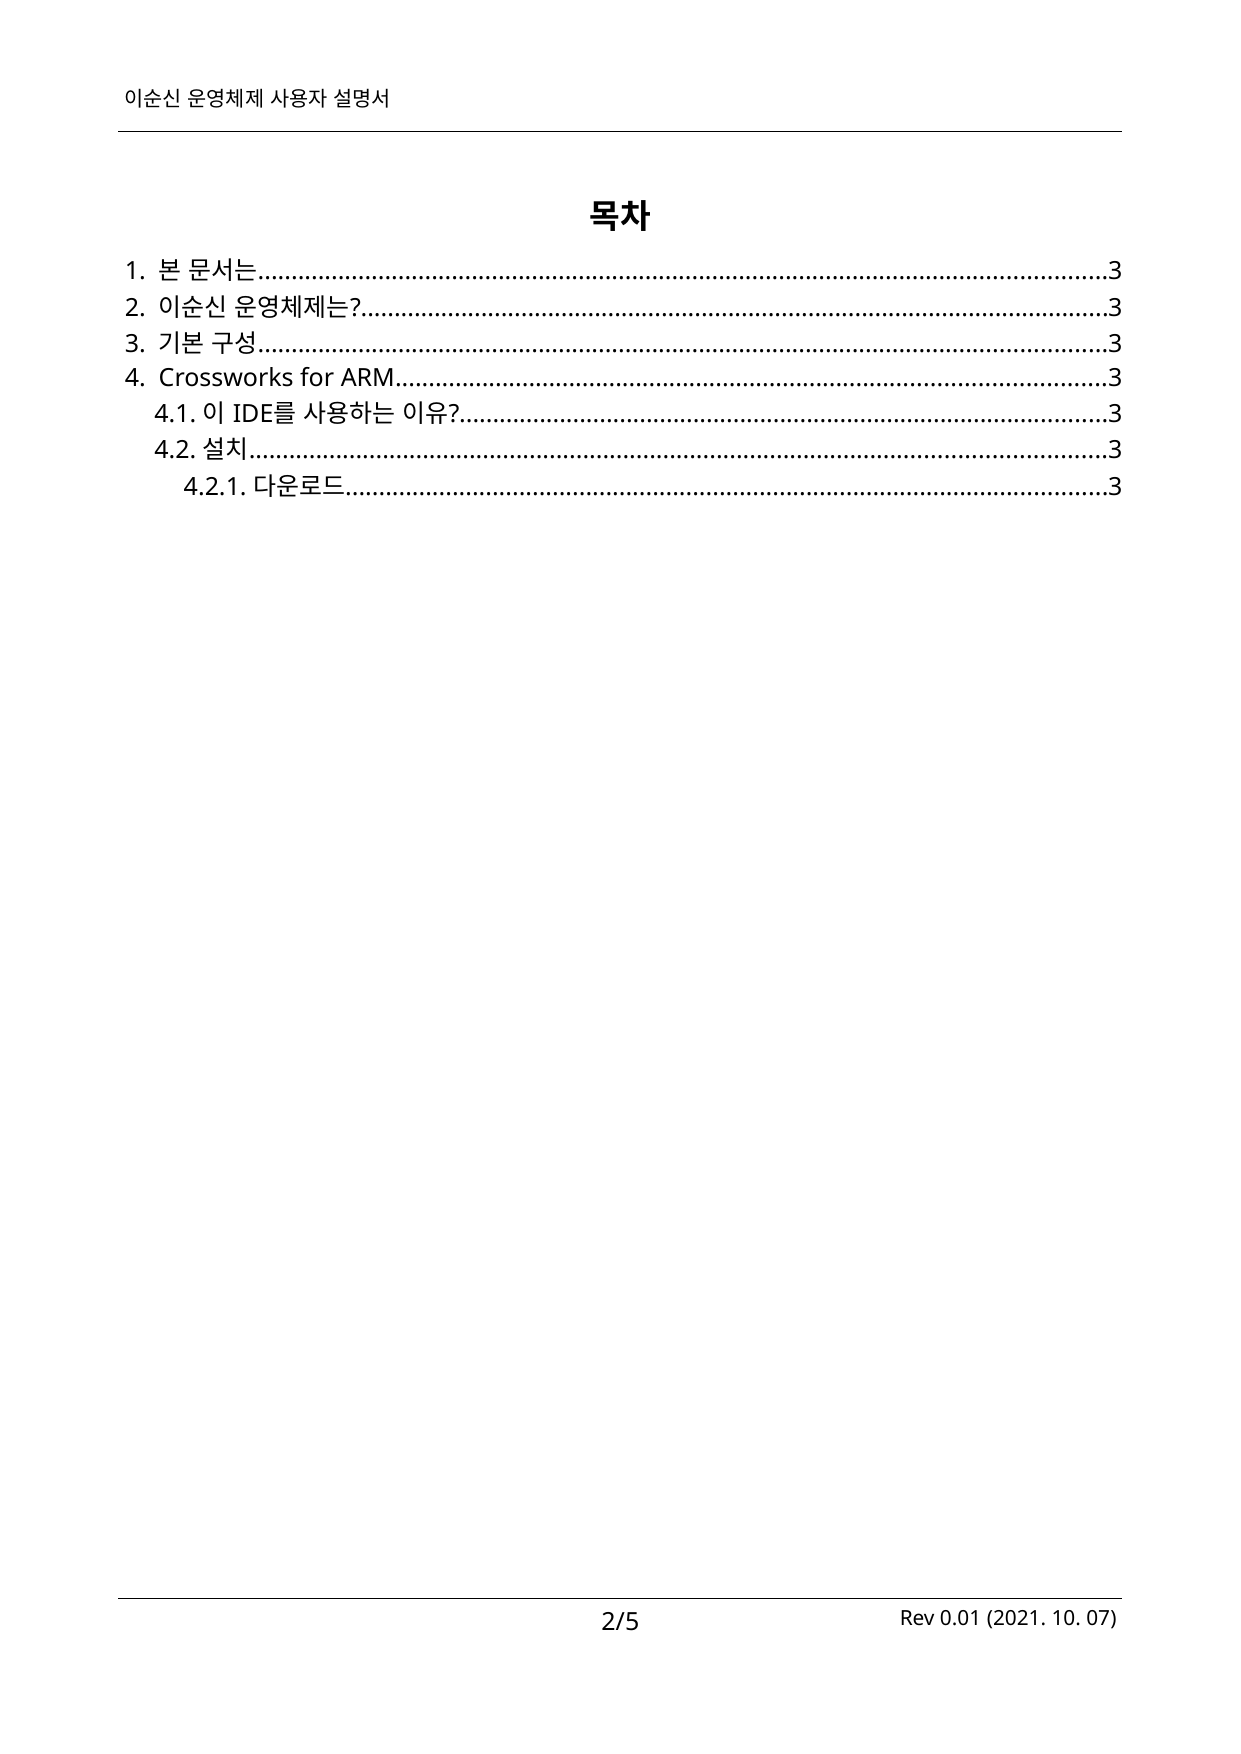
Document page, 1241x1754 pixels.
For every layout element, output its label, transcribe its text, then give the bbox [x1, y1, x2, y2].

text 2. 이순신 운영체제는? 3 [118, 287, 1122, 323]
text 4.2.1. 다운로드 3 [177, 466, 1122, 502]
text 4. Crossworks for ARM 3 [118, 359, 1122, 394]
text 3. 기본 구성 3 [118, 323, 1122, 359]
text 4.2. 설치 3 [148, 430, 1122, 466]
subtitle 목차 [118, 190, 1122, 238]
text 4.1. 이 IDE를 사용하는 이유? 3 [148, 394, 1122, 430]
text 1. 본 문서는 3 [118, 251, 1122, 287]
